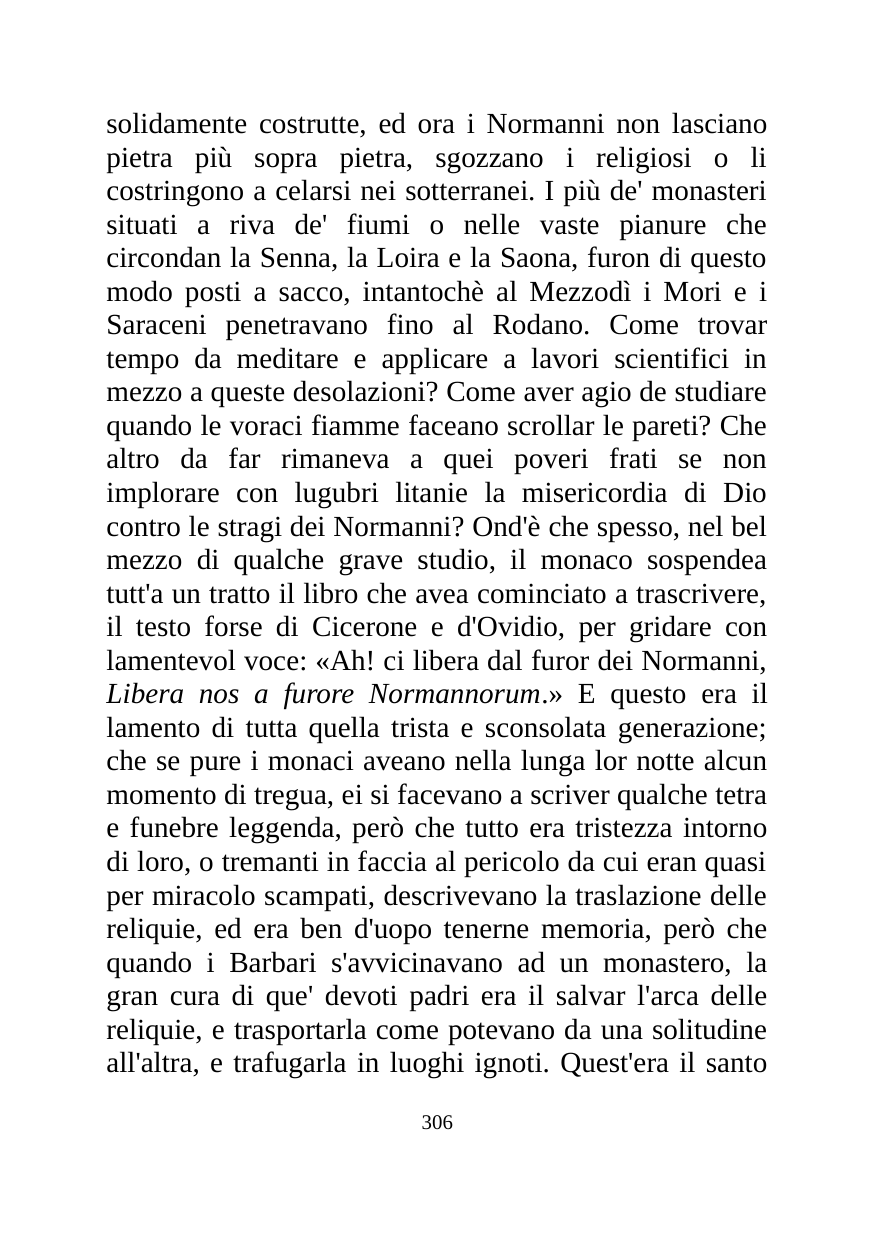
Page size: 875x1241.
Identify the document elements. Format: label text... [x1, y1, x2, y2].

text solidamente costrutte, ed ora i Normanni non lasciano pietra più sopra pietra, sgozzano i religiosi o li costringono a celarsi nei sotterranei. I più de' monasteri situati a riva de' fiumi o nelle vaste pianure che circondan la Senna, la Loira e la Saona, furon di questo modo posti a sacco, intantochè al Mezzodì i Mori e i Saraceni penetravano fino al Rodano. Come trovar tempo da meditare e applicare a lavori scientifici in mezzo a queste desolazioni? Come aver agio de studiare quando le voraci fiamme faceano scrollar le pareti? Che altro da far rimaneva a quei poveri frati se non implorare con lugubri litanie la misericordia di Dio contro le stragi dei Normanni? Ond'è che spesso, nel bel mezzo di qualche grave studio, il monaco sospendea tutt'a un tratto il libro che avea cominciato a trascrivere, il testo forse di Cicerone e d'Ovidio, per gridare con lamentevol voce: «Ah! ci libera dal furor dei Normanni, Libera nos a furore Normannorum.» E questo era il lamento di tutta quella trista e sconsolata generazione; che se pure i monaci aveano nella lunga lor notte alcun momento di tregua, ei si facevano a scriver qualche tetra e funebre leggenda, però che tutto era tristezza intorno di loro, o tremanti in faccia al pericolo da cui eran quasi per miracolo scampati, descrivevano la traslazione delle reliquie, ed era ben d'uopo tenerne memoria, però che quando i Barbari s'avvicinavano ad un monastero, la gran cura di que' devoti padri era il salvar l'arca delle reliquie, e trasportarla come potevano da una solitudine all'altra, e trafugarla in luoghi ignoti. Quest'era il santo [106, 106, 768, 1079]
